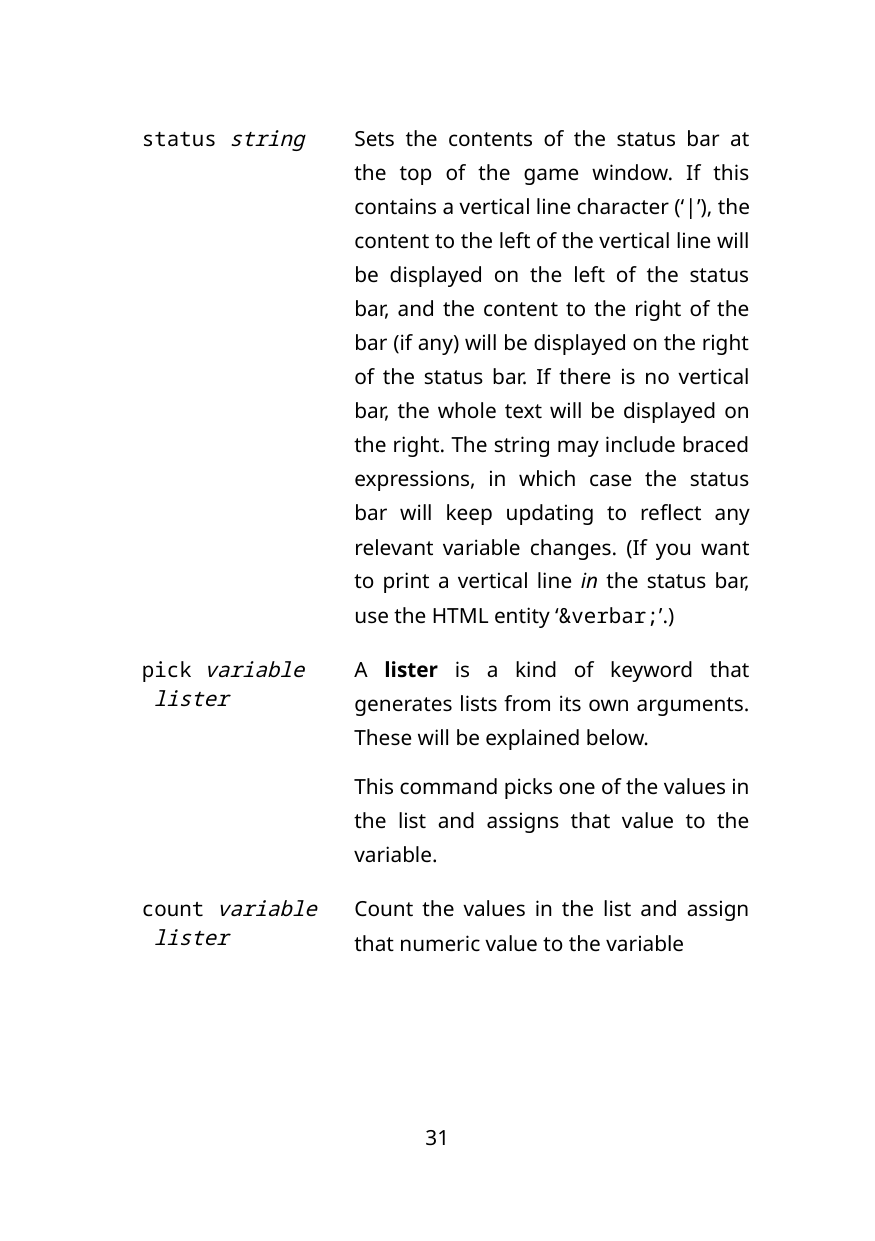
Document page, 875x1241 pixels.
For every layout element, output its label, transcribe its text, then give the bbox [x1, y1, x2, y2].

table_cell status string [118, 118, 348, 649]
table_cell A lister is a kind of keyword that generates lists from its own arguments. These will be explained below. This command picks one of the values in the list and assigns that value to the variable. [348, 650, 756, 889]
table_cell pick variable lister [118, 650, 348, 889]
table_cell Count the values in the list and assign that numeric value to the variable [348, 889, 756, 977]
table_cell Sets the contents of the status bar at the top of the game window. If this contains a vertical line character (‘|’), the content to the left of the vertical line will be displayed on the left of the status bar, and the content to the right of the bar (if any) will be displayed on the right of the status bar. If there is no vertical bar, the whole text will be displayed on the right. The string may include braced expressions, in which case the status bar will keep updating to reflect any relevant variable changes. (If you want to print a vertical line in the status bar, use the HTML entity ‘&verbar;’.) [348, 118, 756, 649]
table_cell count variable lister [118, 889, 348, 977]
